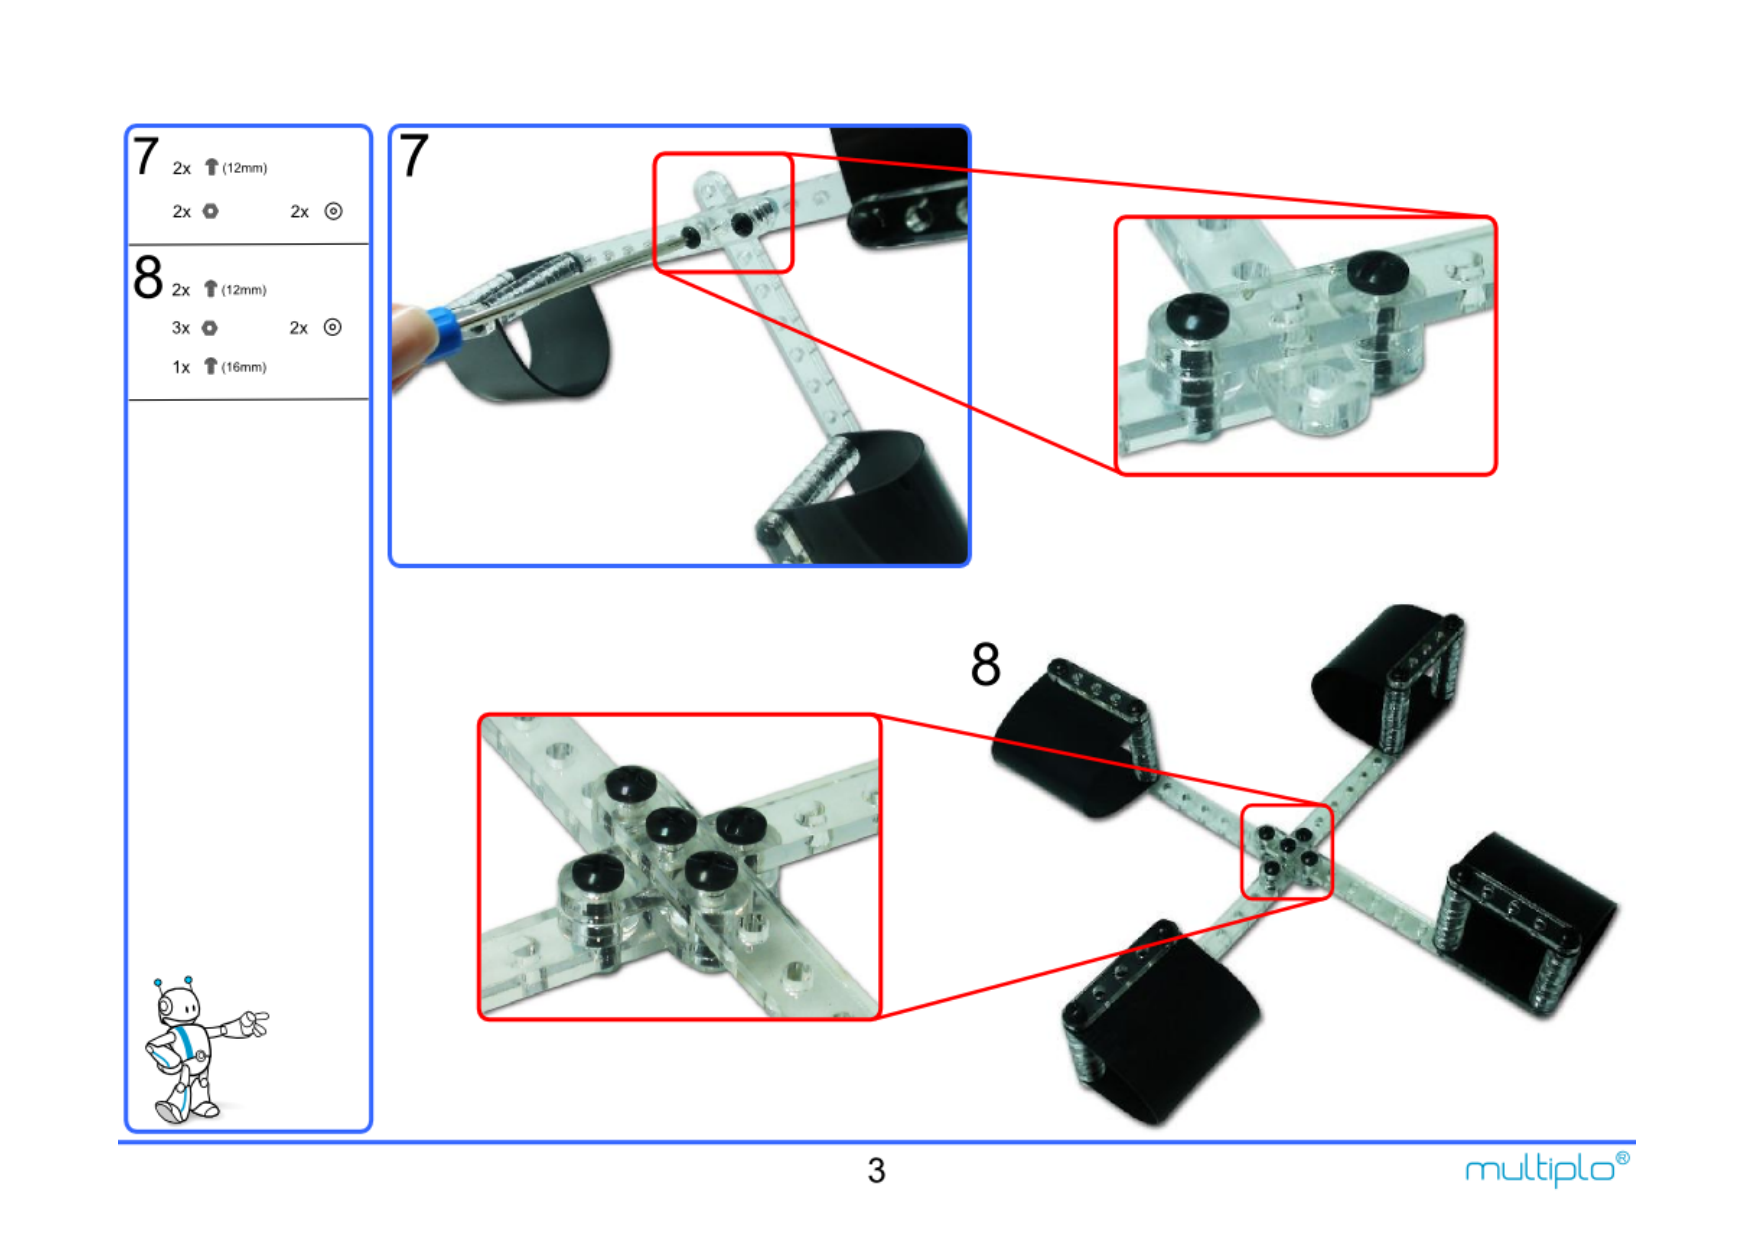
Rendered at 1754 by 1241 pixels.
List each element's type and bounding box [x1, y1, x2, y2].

picture [118, 118, 1636, 1192]
